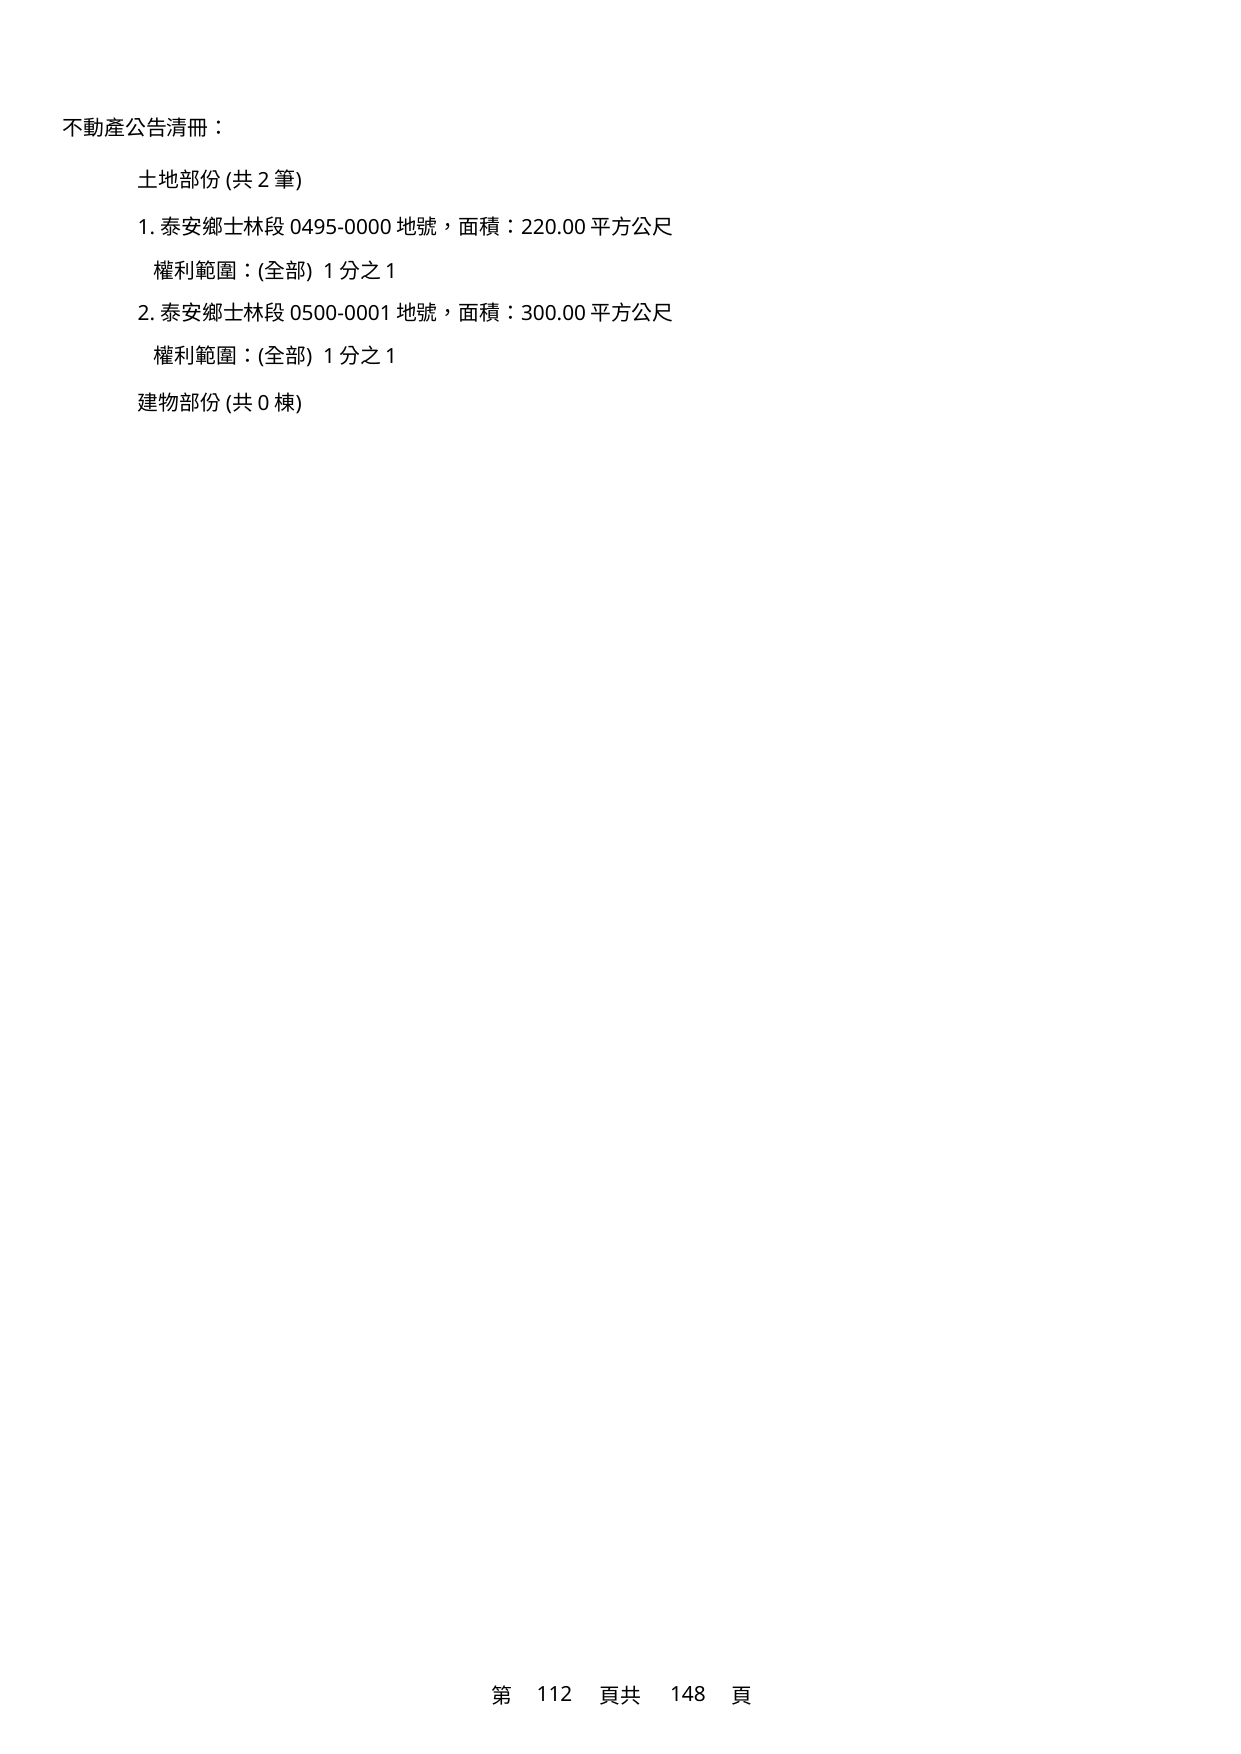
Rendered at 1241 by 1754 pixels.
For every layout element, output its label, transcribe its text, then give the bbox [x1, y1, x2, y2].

text 第 [481, 1679, 523, 1709]
text 112 [523, 1679, 585, 1708]
text 1. 泰安鄉士林段0495-0000地號，面積：220.00平方公尺 權利範圍：(全部) 1分之1 [62, 197, 1177, 282]
text 建物部份 (共 0 棟) [62, 373, 1177, 417]
text 148 [654, 1679, 721, 1708]
text 不動產公告清冊： [62, 98, 1177, 142]
text 頁 [721, 1679, 762, 1709]
text 2. 泰安鄉士林段0500-0001地號，面積：300.00平方公尺 權利範圍：(全部) 1分之1 [62, 282, 1177, 370]
text 頁共 [585, 1679, 654, 1709]
text 土地部份 (共 2 筆) [62, 150, 1177, 194]
